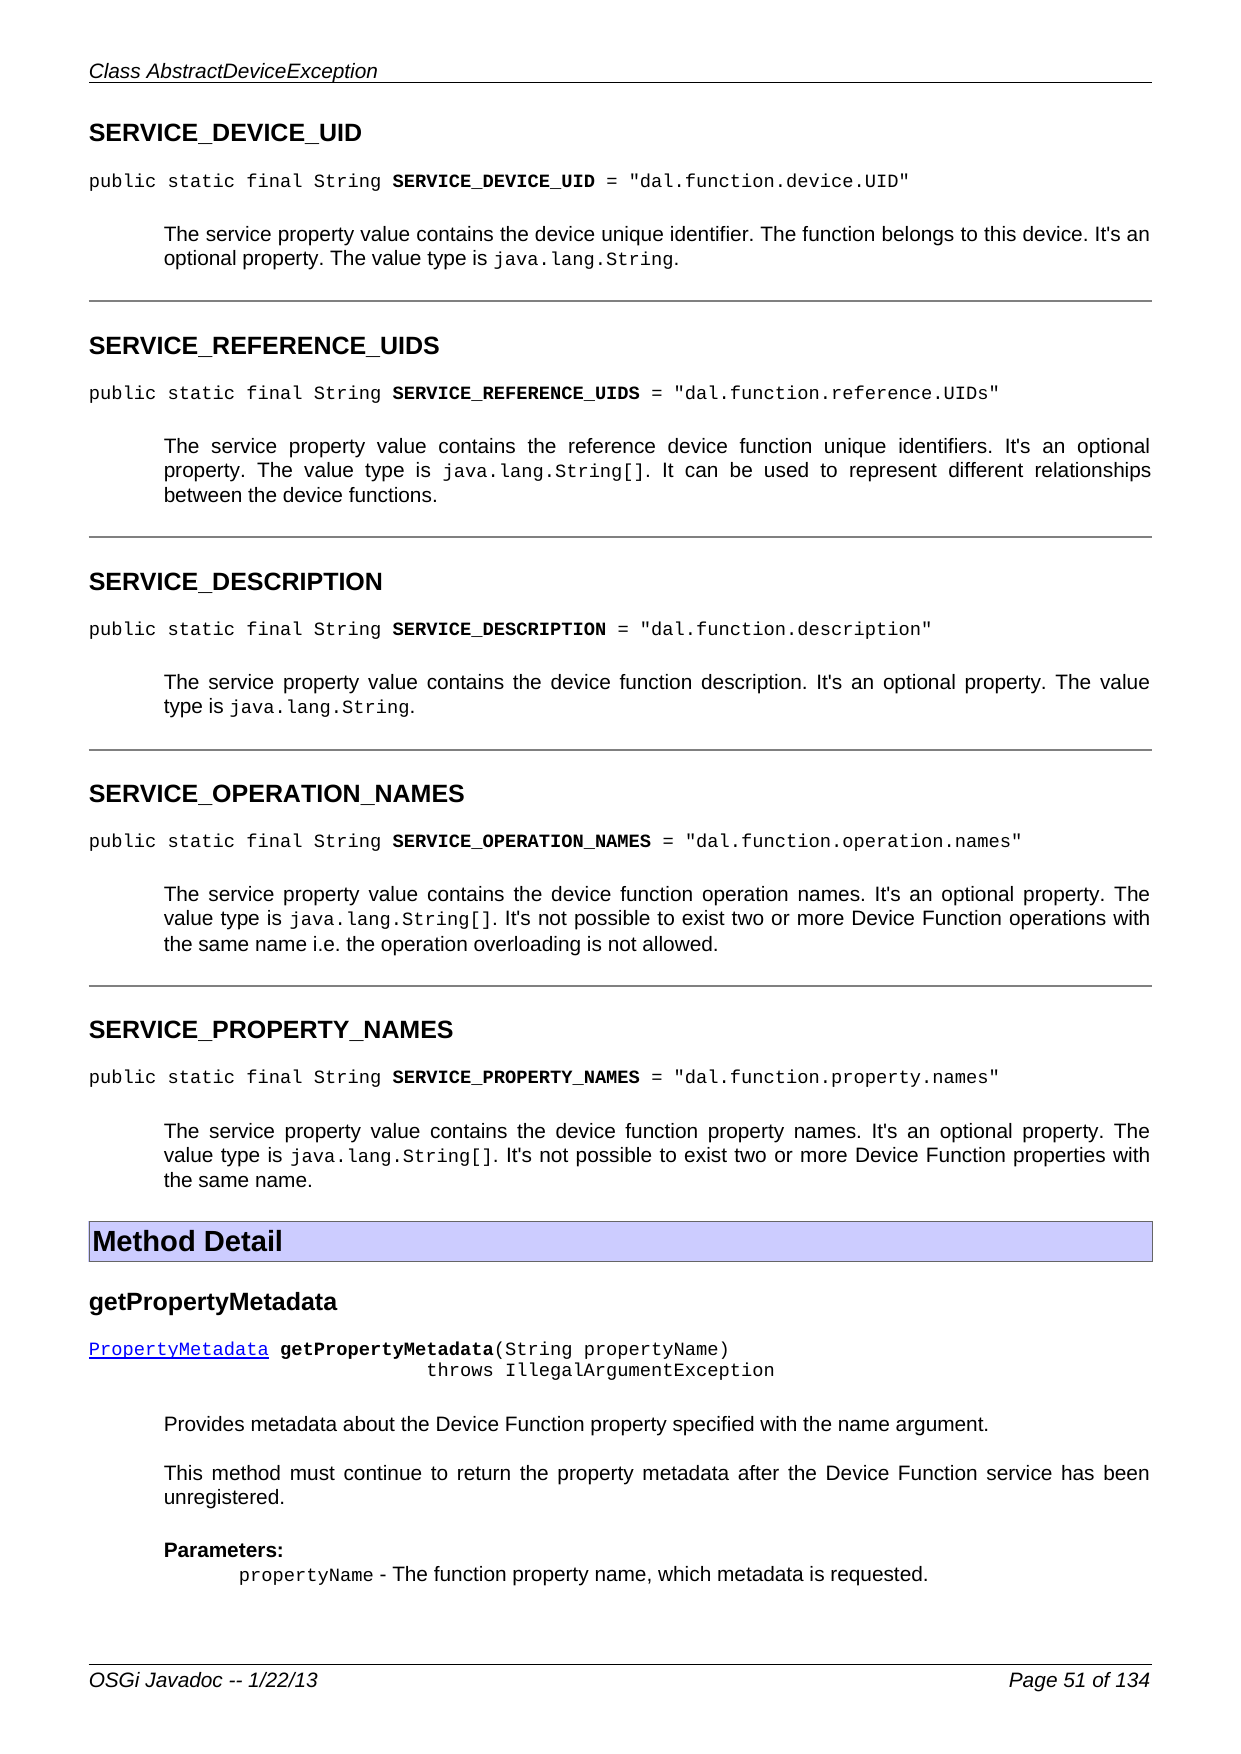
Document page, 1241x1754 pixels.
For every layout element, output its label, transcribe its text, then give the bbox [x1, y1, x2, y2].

text The service property value contains the device function property names. It's an optional property. The value type is java.lang.String[]. It's not possible to exist two or more Device Function properties with the same name. [163, 1118, 1152, 1192]
subtitle Method Detail [90, 1222, 1152, 1261]
text Parameters: [163, 1538, 1152, 1562]
subtitle SERVICE_DESCRIPTION [88, 567, 1152, 596]
text public static final String SERVICE_PROPERTY_NAMES = "dal.function.property.names" [88, 1068, 1152, 1089]
text The service property value contains the reference device function unique identifiers. It's an optional property. The value type is java.lang.String[]. It can be used to represent different relationships between the device functions. [163, 434, 1152, 507]
subtitle SERVICE_PROPERTY_NAMES [88, 1015, 1152, 1044]
text public static final String SERVICE_REFERENCE_UIDS = "dal.function.reference.UIDs" [88, 383, 1152, 405]
subtitle SERVICE_OPERATION_NAMES [88, 779, 1152, 808]
text The service property value contains the device function description. It's an optional property. The value type is java.lang.String. [163, 670, 1152, 719]
text This method must continue to return the property metadata after the Device Function service has been unregistered. [163, 1461, 1152, 1508]
text public static final String SERVICE_DEVICE_UID = "dal.function.device.UID" [88, 171, 1152, 193]
subtitle SERVICE_REFERENCE_UIDS [88, 331, 1152, 359]
subtitle SERVICE_DEVICE_UID [88, 118, 1152, 147]
text The service property value contains the device unique identifier. The function belongs to this device. It's an optional property. The value type is java.lang.String. [163, 222, 1152, 271]
text public static final String SERVICE_OPERATION_NAMES = "dal.function.operation.names" [88, 832, 1152, 853]
text PropertyMetadata getPropertyMetadata(String propertyName) throws IllegalArgumentException [88, 1340, 1152, 1382]
text public static final String SERVICE_DESCRIPTION = "dal.function.description" [88, 620, 1152, 641]
text propertyName - The function property name, which metadata is requested. [238, 1562, 1152, 1587]
subtitle getPropertyMetadata [88, 1287, 1152, 1316]
text Provides metadata about the Device Function property specified with the name argument. [163, 1412, 1152, 1436]
text The service property value contains the device function operation names. It's an optional property. The value type is java.lang.String[]. It's not possible to exist two or more Device Function operations with the same name i.e. the operation overloading is not allowed. [163, 882, 1152, 955]
